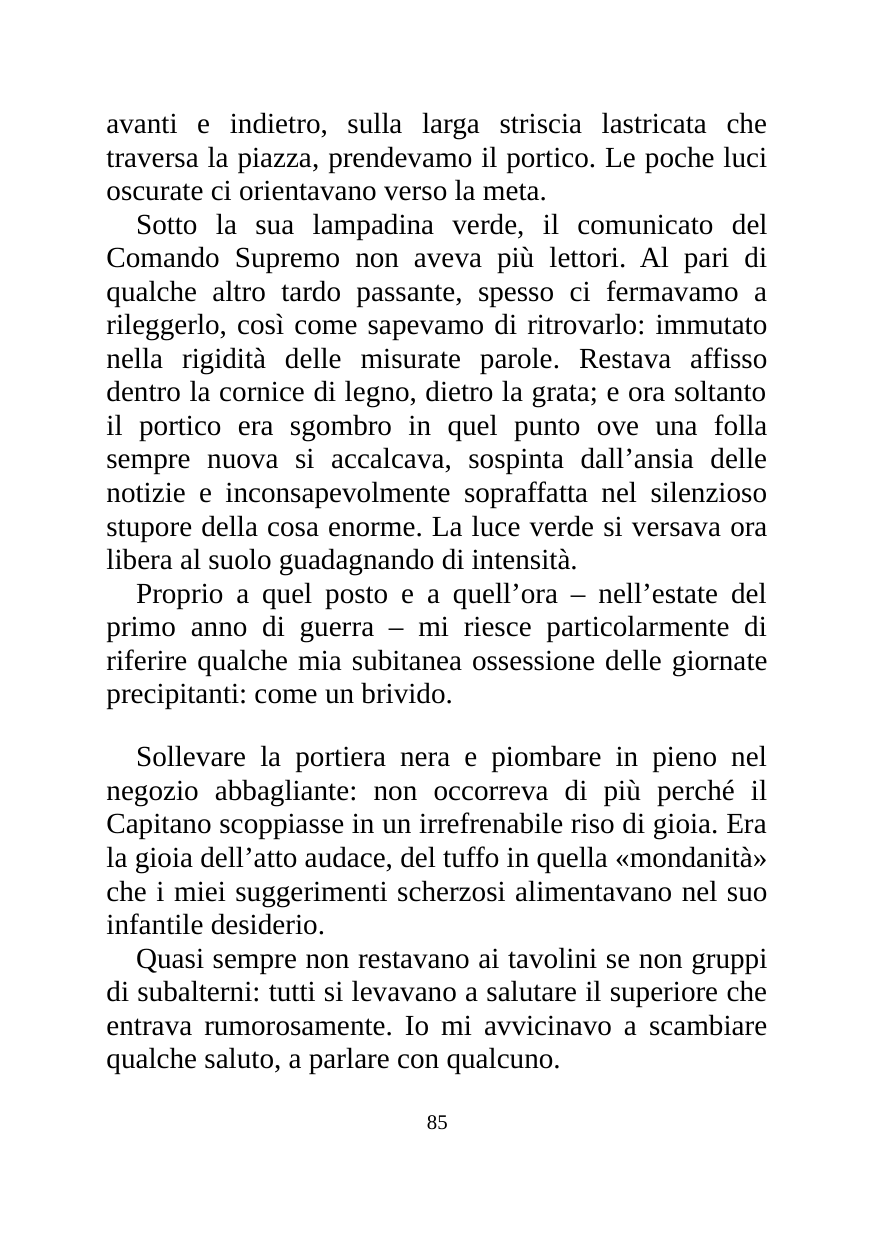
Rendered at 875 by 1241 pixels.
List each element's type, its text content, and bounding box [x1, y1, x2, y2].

text Sotto la sua lampadina verde, il comunicato del Comando Supremo non aveva più lettori. Al pari di qualche altro tardo passante, spesso ci fermavamo a rileggerlo, così come sapevamo di ritrovarlo: immutato nella rigidità delle misurate parole. Restava affisso dentro la cornice di legno, dietro la grata; e ora soltanto il portico era sgombro in quel punto ove una folla sempre nuova si accalcava, sospinta dall’ansia delle notizie e inconsapevolmente sopraffatta nel silenzioso stupore della cosa enorme. La luce verde si versava ora libera al suolo guadagnando di intensità. [106, 207, 768, 576]
text Proprio a quel posto e a quell’ora – nell’estate del primo anno di guerra – mi riesce particolarmente di riferire qualche mia subitanea ossessione delle giornate precipitanti: come un brivido. [106, 576, 768, 710]
text Sollevare la portiera nera e piombare in pieno nel negozio abbagliante: non occorreva di più perché il Capitano scoppiasse in un irrefrenabile riso di gioia. Era la gioia dell’atto audace, del tuffo in quella «mondanità» che i miei suggerimenti scherzosi alimentavano nel suo infantile desiderio. [106, 739, 768, 941]
text Quasi sempre non restavano ai tavolini se non gruppi di subalterni: tutti si levavano a salutare il superiore che entrava rumorosamente. Io mi avvicinavo a scambiare qualche saluto, a parlare con qualcuno. [106, 941, 768, 1075]
text avanti e indietro, sulla larga striscia lastricata che traversa la piazza, prendevamo il portico. Le poche luci oscurate ci orientavano verso la meta. [106, 106, 768, 207]
